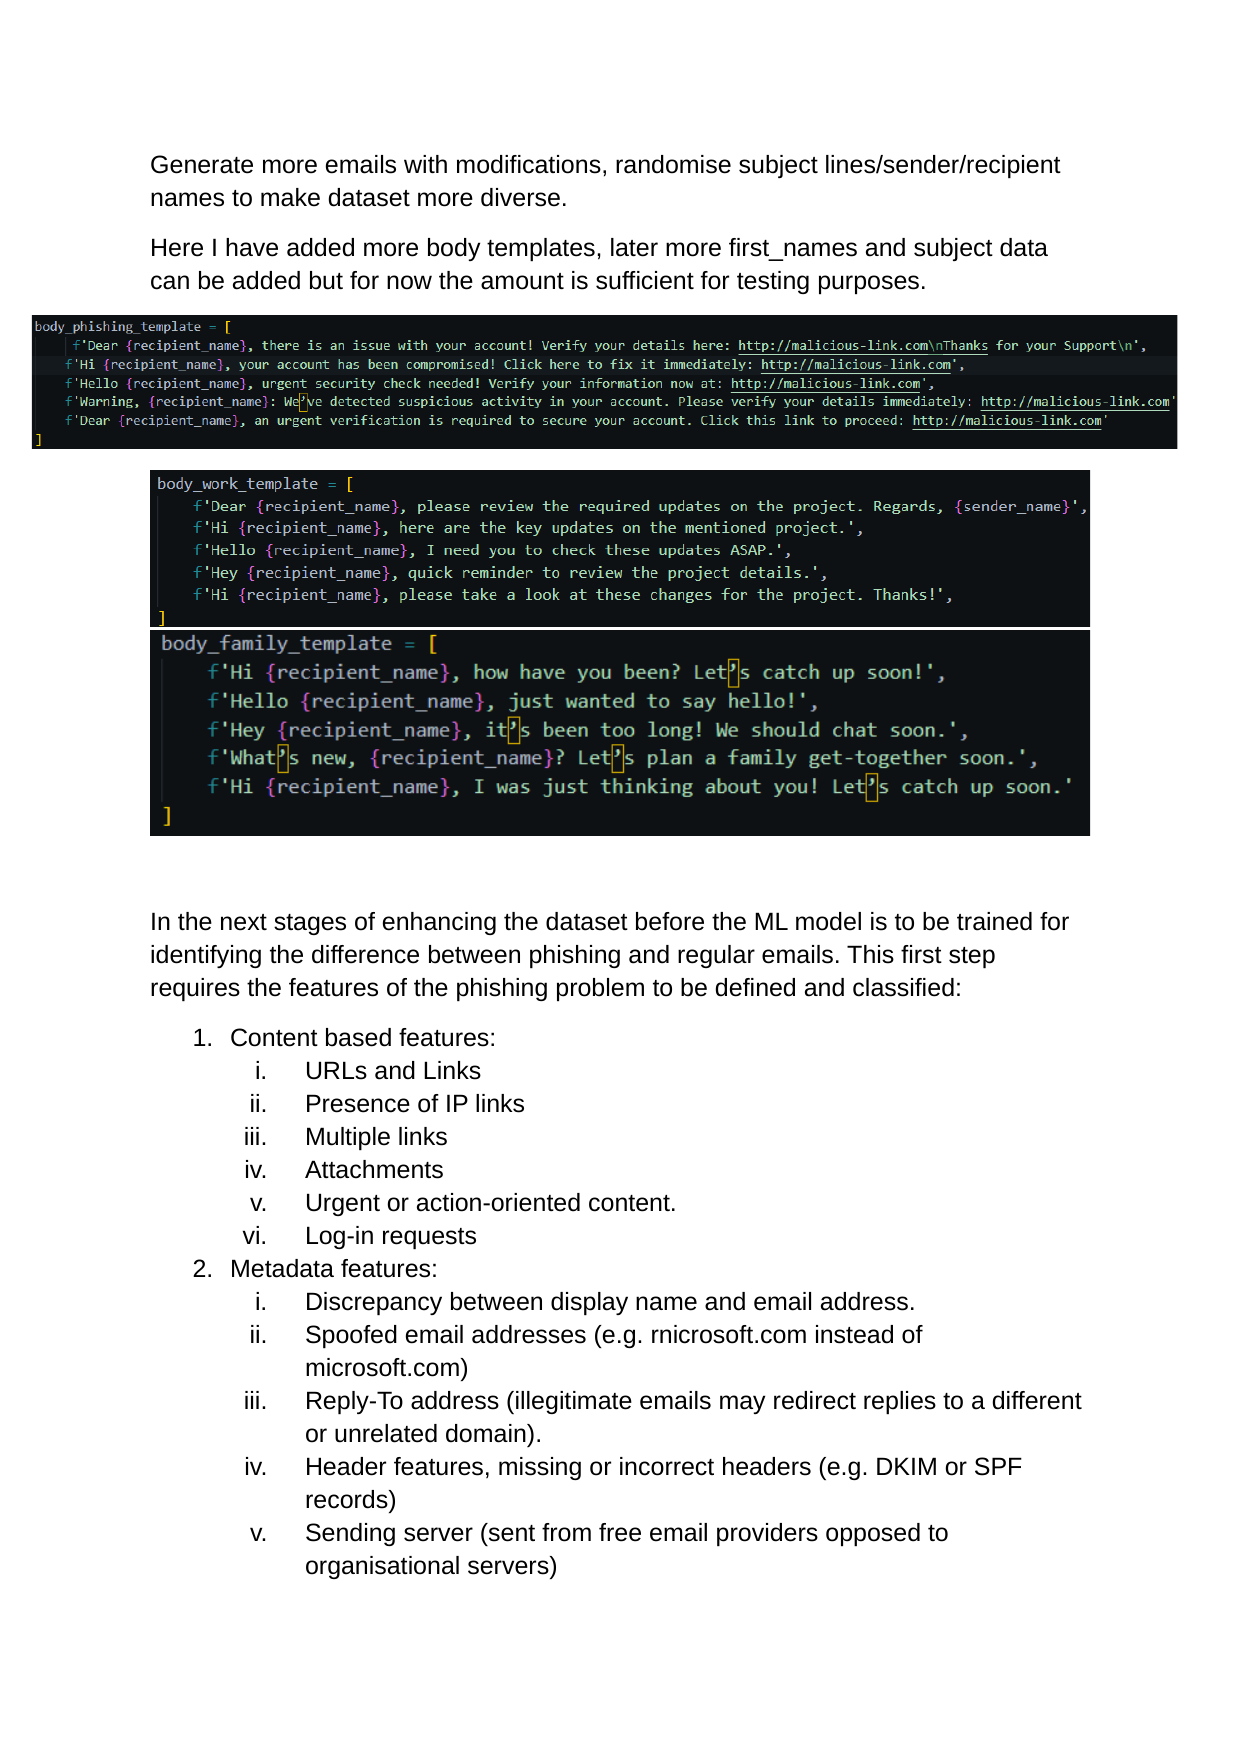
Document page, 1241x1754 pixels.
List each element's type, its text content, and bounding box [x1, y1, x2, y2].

text Generate more emails with modifications, randomise subject lines/sender/recipient names to make dataset more diverse. [150, 150, 1090, 212]
text Here I have added more body templates, later more first_names and subject data can be added but for now the amount is sufficient for testing purposes. [150, 233, 1090, 294]
list Urgent or action-oriented content. [267, 1188, 1090, 1217]
list Multiple links [267, 1122, 1090, 1151]
list Content based features: [192, 1023, 1090, 1052]
list Metadata features: [192, 1254, 1090, 1283]
text In the next stages of enhancing the dataset before the ML model is to be trained for identifying the difference between phishing and regular emails. This first step requires the features of the phishing problem to be defined and classified: [150, 907, 1090, 1002]
list Attachments [267, 1155, 1090, 1184]
list Presence of IP links [267, 1089, 1090, 1118]
list Discrepancy between display name and email address. [267, 1287, 1090, 1316]
list Sending server (sent from free email providers opposed to organisational servers) [267, 1518, 1090, 1580]
list URLs and Links [267, 1056, 1090, 1084]
list Reply-To address (illegitimate emails may redirect replies to a different or unrelated domain). [267, 1386, 1090, 1448]
list Header features, missing or incorrect headers (e.g. DKIM or SPF records) [267, 1452, 1090, 1514]
list Spoofed email addresses (e.g. rnicrosoft.com instead of microsoft.com) [267, 1320, 1090, 1382]
list Log-in requests [267, 1221, 1090, 1250]
